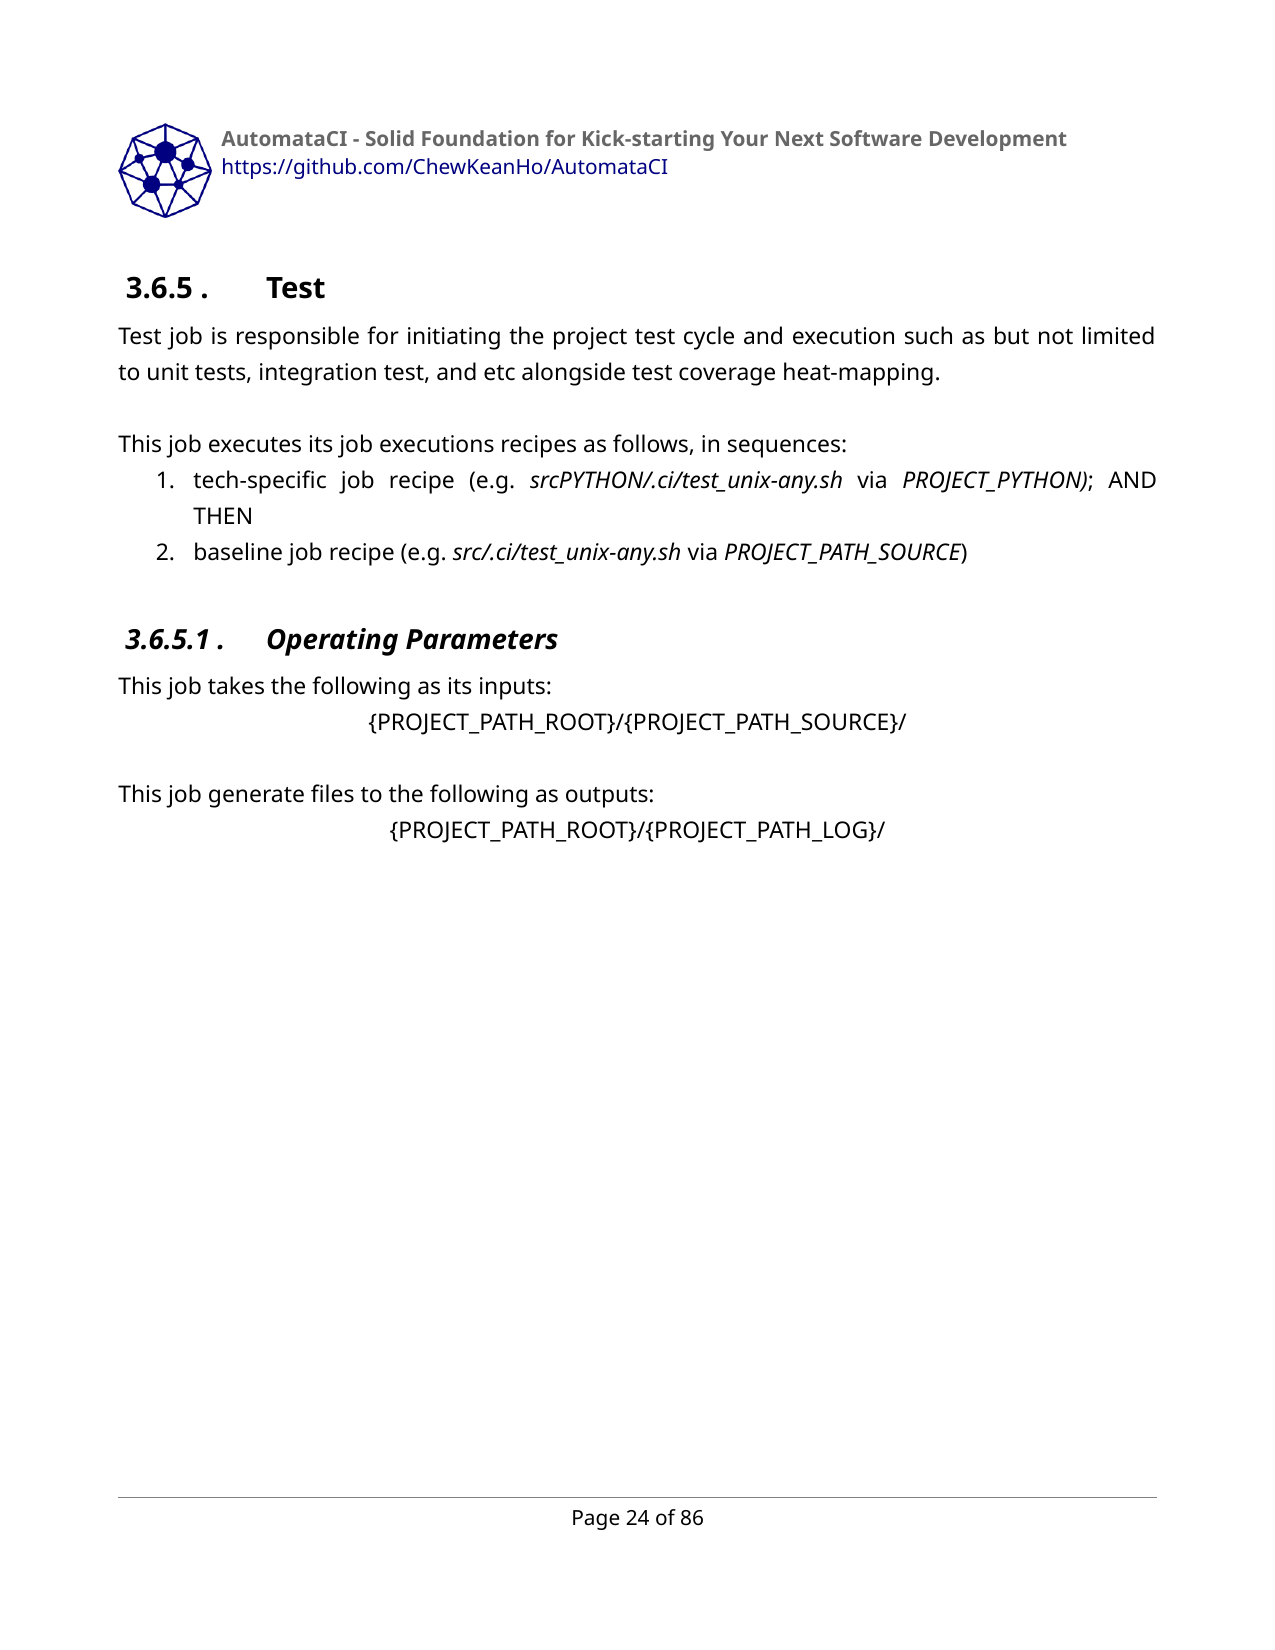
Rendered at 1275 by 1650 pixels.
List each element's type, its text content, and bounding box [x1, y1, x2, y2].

text {PROJECT_PATH_ROOT}/{PROJECT_PATH_SOURCE}/ [118, 706, 1157, 737]
subtitle Test [118, 267, 1157, 307]
subtitle Operating Parameters [118, 620, 1157, 658]
text This job takes the following as its inputs: [118, 670, 1157, 701]
text Test job is responsible for initiating the project test cycle and execution such as but not limited to unit tests, integration test, and etc alongside test coverage heat-mapping. [118, 320, 1157, 387]
text This job generate files to the following as outputs: [118, 778, 1157, 809]
picture [118, 123, 212, 218]
list tech-specific job recipe (e.g. srcPYTHON/.ci/test_unix-any.sh via PROJECT_PYTHON); AND THEN [156, 464, 1157, 531]
list baseline job recipe (e.g. src/.ci/test_unix-any.sh via PROJECT_PATH_SOURCE) [156, 536, 1157, 567]
text {PROJECT_PATH_ROOT}/{PROJECT_PATH_LOG}/ [118, 814, 1157, 845]
text This job executes its job executions recipes as follows, in sequences: [118, 428, 1157, 459]
